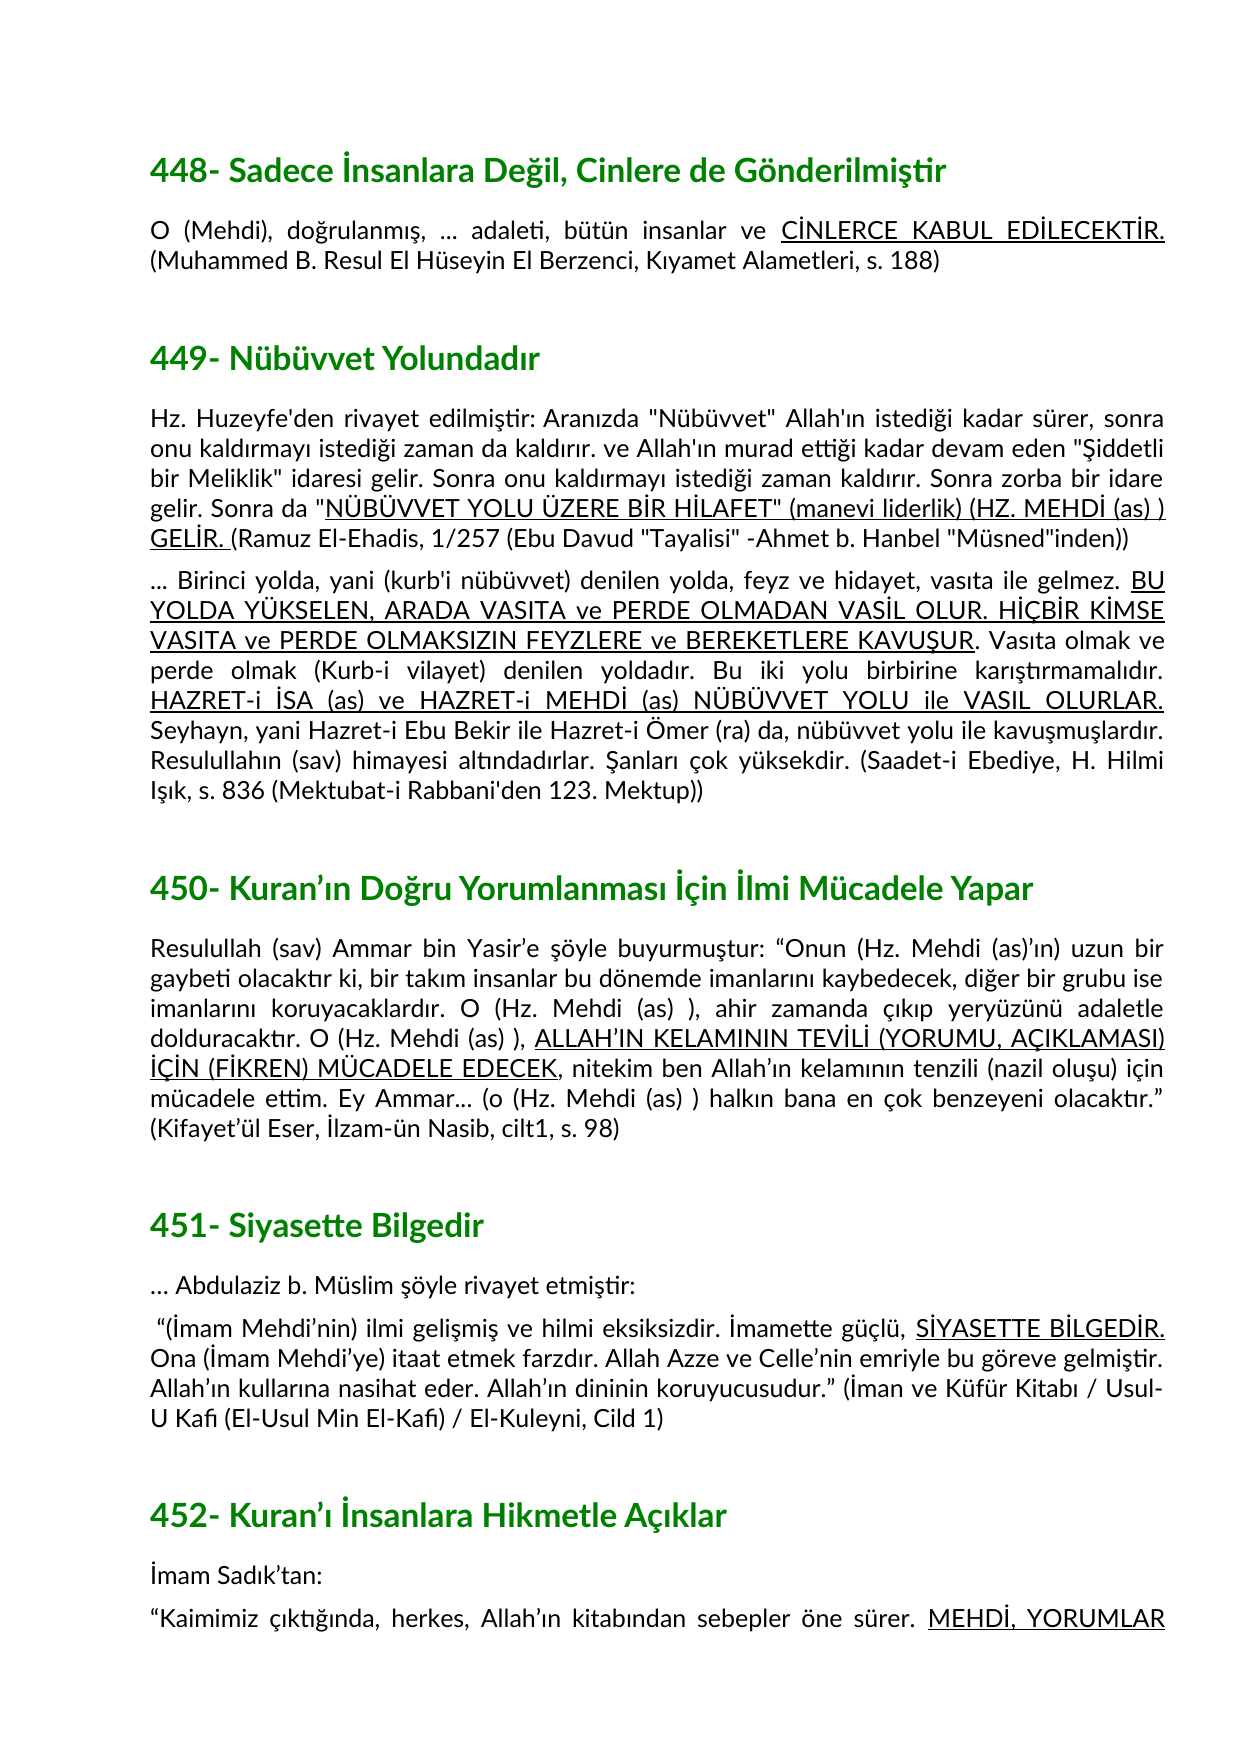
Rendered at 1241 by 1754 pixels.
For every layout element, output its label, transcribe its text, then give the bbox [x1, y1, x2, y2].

text Hz. Huzeyfe'den rivayet edilmiştir: Aranızda "Nübüvvet" Allah'ın istediği kadar sürer, sonra onu kaldırmayı istediği zaman da kaldırır. ve Allah'ın murad ettiği kadar devam eden "Şiddetli bir Meliklik" idaresi gelir. Sonra onu kaldırmayı istediği zaman kaldırır. Sonra zorba bir idare gelir. Sonra da "NÜBÜVVET YOLU ÜZERE BİR HİLAFET" (manevi liderlik) (HZ. MEHDİ (as) ) GELİR. (Ramuz El-Ehadis, 1/257 (Ebu Davud "Tayalisi" -Ahmet b. Hanbel "Müsned"inden)) [150, 402, 1165, 552]
text VASITA ve PERDE OLMAKSIZIN FEYZLERE ve BEREKETLERE KAVUŞUR. Vasıta olmak ve perde olmak (Kurb-i vilayet) denilen yoldadır. Bu iki yolu birbirine karıştırmamalıdır. HAZRET-i İSA (as) ve HAZRET-i MEHDİ (as) NÜBÜVVET YOLU ile VASIL OLURLAR. Seyhayn, yani Hazret-i Ebu Bekir ile Hazret-i Ömer (ra) da, nübüvvet yolu ile kavuşmuşlardır. Resulullahın (sav) himayesi altındadırlar. Şanları çok yüksekdir. (Saadet-i Ebediye, H. Hilmi Işık, s. 836 (Mektubat-i Rabbani'den 123. Mektup)) [150, 623, 1165, 805]
subtitle 452- Kuran’ı İnsanlara Hikmetle Açıklar [150, 1495, 1165, 1535]
text Resulullah (sav) Ammar bin Yasir’e şöyle buyurmuştur: “Onun (Hz. Mehdi (as)’ın) uzun bir gaybeti olacaktır ki, bir takım insanlar bu dönemde imanlarını kaybedecek, diğer bir grubu ise imanlarını koruyacaklardır. O (Hz. Mehdi (as) ), ahir zamanda çıkıp yeryüzünü adaletle dolduracaktır. O (Hz. Mehdi (as) ), ALLAH’IN KELAMININ TEVİLİ (YORUMU, AÇIKLAMASI) İÇİN (FİKREN) MÜCADELE EDECEK, nitekim ben Allah’ın kelamının tenzili (nazil oluşu) için mücadele ettim. Ey Ammar... (o (Hz. Mehdi (as) ) halkın bana en çok benzeyeni olacaktır.” (Kifayet’ül Eser, İlzam-ün Nasib, cilt1, s. 98) [150, 932, 1165, 1142]
text “(İmam Mehdi’nin) ilmi gelişmiş ve hilmi eksiksizdir. İmamette güçlü, SİYASETTE BİLGEDİR. Ona (İmam Mehdi’ye) itaat etmek farzdır. Allah Azze ve Celle’nin emriyle bu göreve gelmiştir. Allah’ın kullarına nasihat eder. Allah’ın dininin koruyucusudur.” (İman ve Küfür Kitabı / Usul-U Kafi (El-Usul Min El-Kafi) / El-Kuleyni, Cild 1) [150, 1312, 1165, 1432]
text “Kaimimiz çıktığında, herkes, Allah’ın kitabından sebepler öne sürer. MEHDİ, YORUMLAR [150, 1602, 1165, 1632]
text … Abdulaziz b. Müslim şöyle rivayet etmiştir: [150, 1270, 1165, 1300]
text O (Mehdi), doğrulanmış, ... adaleti, bütün insanlar ve CİNLERCE KABUL EDİLECEKTİR. (Muhammed B. Resul El Hüseyin El Berzenci, Kıyamet Alametleri, s. 188) [150, 215, 1165, 275]
text İmam Sadık’tan: [150, 1560, 1165, 1590]
subtitle 451- Siyasette Bilgedir [150, 1205, 1165, 1245]
subtitle 450- Kuran’ın Doğru Yorumlanması İçin İlmi Mücadele Yapar [150, 867, 1165, 907]
text ... Birinci yolda, yani (kurb'i nübüvvet) denilen yolda, feyz ve hidayet, vasıta ile gelmez. BU YOLDA YÜKSELEN, ARADA VASITA ve PERDE OLMADAN VASİL OLUR. HİÇBİR KİMSE [150, 565, 1165, 621]
subtitle 449- Nübüvvet Yolundadır [150, 337, 1165, 377]
subtitle 448- Sadece İnsanlara Değil, Cinlere de Gönderilmiştir [150, 150, 1165, 190]
